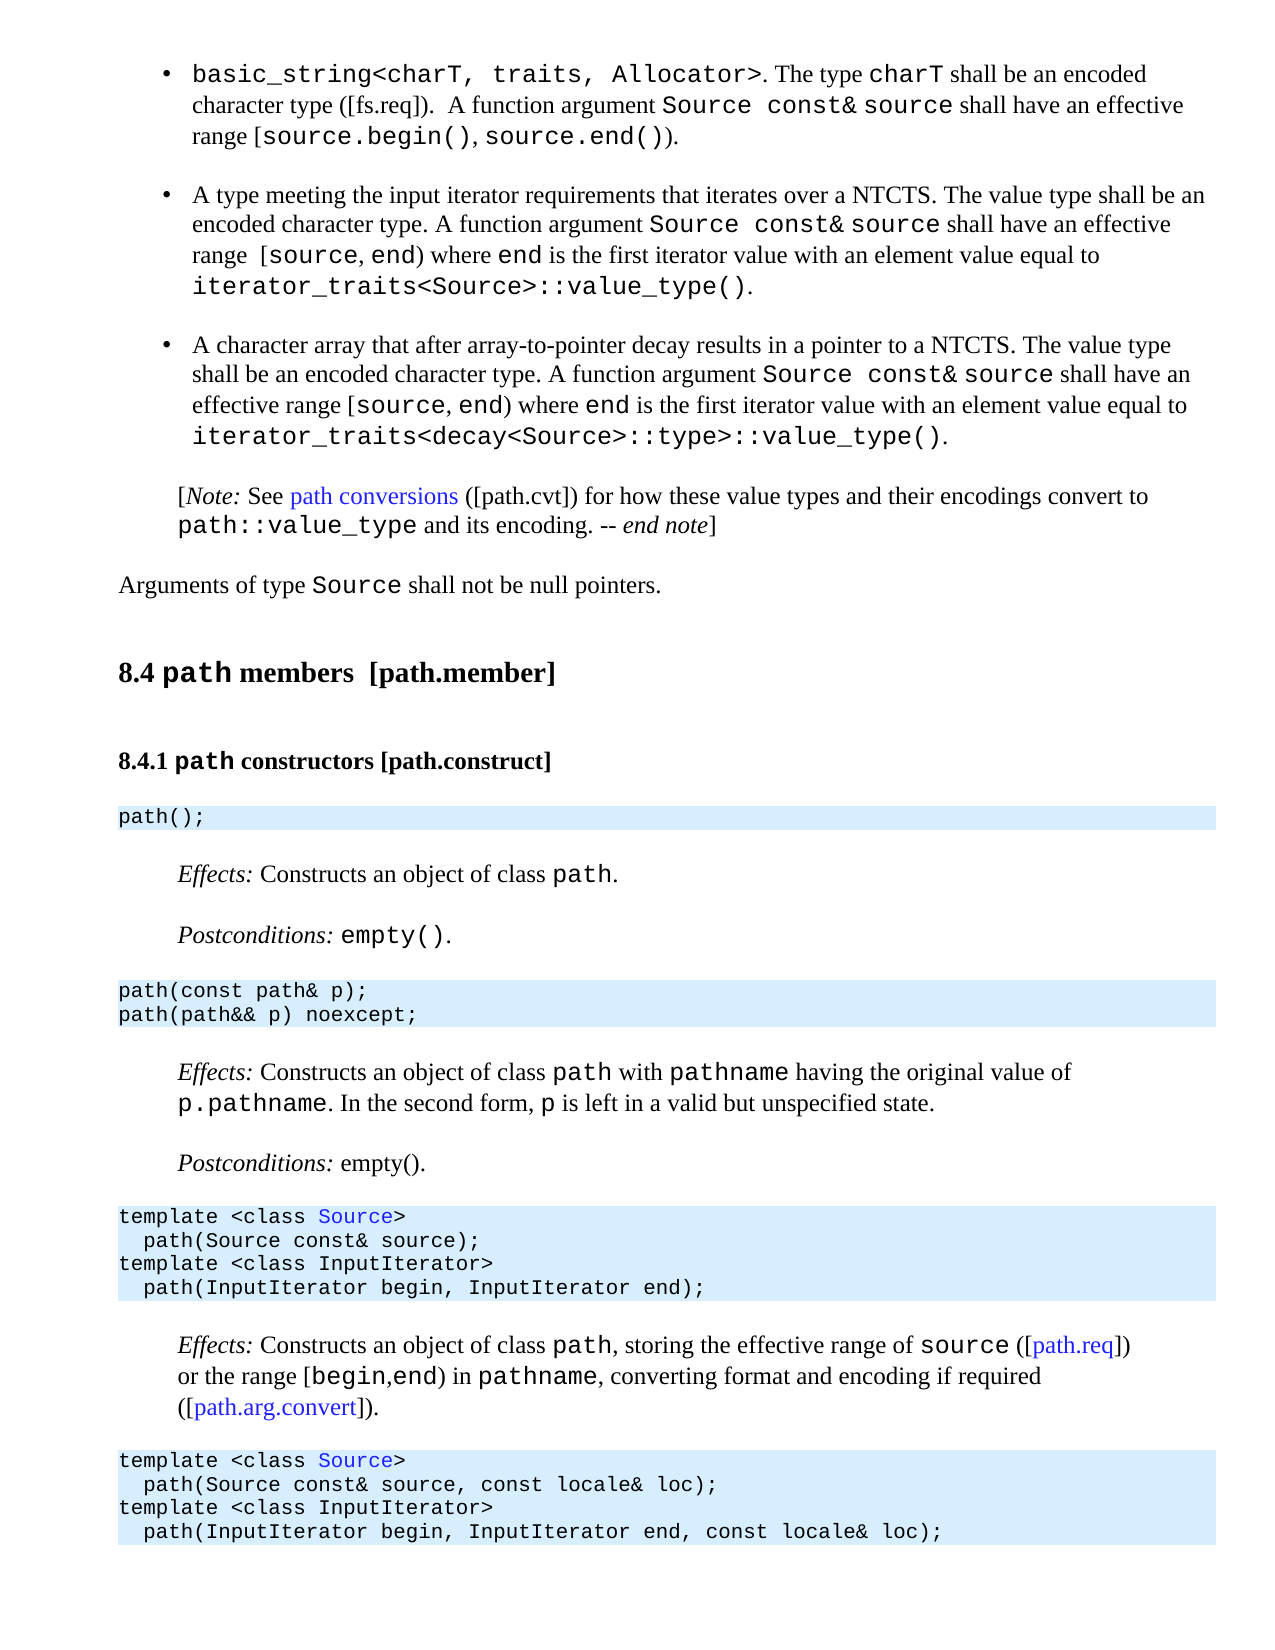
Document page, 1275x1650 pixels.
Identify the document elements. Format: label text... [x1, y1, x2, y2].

list basic_string<charT, traits, Allocator>. The type charT shall be an encoded character type ([fs.req]). A function argument Source const& source shall have an effective range [source.begin(), source.end()). [162, 59, 1216, 180]
text path(InputIterator begin, InputIterator end); [118, 1277, 1216, 1301]
text Postconditions: empty(). [177, 1148, 1157, 1177]
text path(path&& p) noexcept; [118, 1004, 1216, 1027]
text template <class InputIterator> [118, 1497, 1216, 1521]
list A type meeting the input iterator requirements that iterates over a NTCTS. The value type shall be an encoded character type. A function argument Source const& source shall have an effective range [source, end) where end is the first iterator value with an element value equal to iterator_traits<Source>::value_type(). [162, 180, 1216, 330]
text path(Source const& source, const locale& loc); [118, 1474, 1216, 1497]
text path(); [118, 806, 1216, 830]
text Postconditions: empty(). [177, 920, 1157, 951]
text template <class Source> [118, 1450, 1216, 1474]
subtitle 8.4 path members [path.member] [118, 655, 1216, 691]
text Effects: Constructs an object of class path with pathname having the original value of p.pathname. In the second form, p is left in a valid but unspecified state. [177, 1057, 1157, 1118]
text Effects: Constructs an object of class path. [177, 859, 1157, 890]
text path(Source const& source); [118, 1230, 1216, 1253]
text template <class Source> [118, 1206, 1216, 1230]
text [Note: See path conversions ([path.cvt]) for how these value types and their encodings convert to path::value_type and its encoding. -- end note] [177, 481, 1157, 541]
text Effects: Constructs an object of class path, storing the effective range of source ([path.req]) or the range [begin,end) in pathname, converting format and encoding if required ([path.arg.convert]). [177, 1330, 1157, 1421]
list A character array that after array-to-pointer decay results in a pointer to a NTCTS. The value type shall be an encoded character type. A function argument Source const& source shall have an effective range [source, end) where end is the first iterator value with an element value equal to iterator_traits<decay<Source>::type>::value_type(). [162, 330, 1216, 452]
text path(InputIterator begin, InputIterator end, const locale& loc); [118, 1521, 1216, 1545]
text Arguments of type Source shall not be null pointers. [118, 570, 1216, 601]
text path(const path& p); [118, 980, 1216, 1004]
text template <class InputIterator> [118, 1253, 1216, 1277]
subtitle 8.4.1 path constructors [path.construct] [118, 746, 1216, 777]
